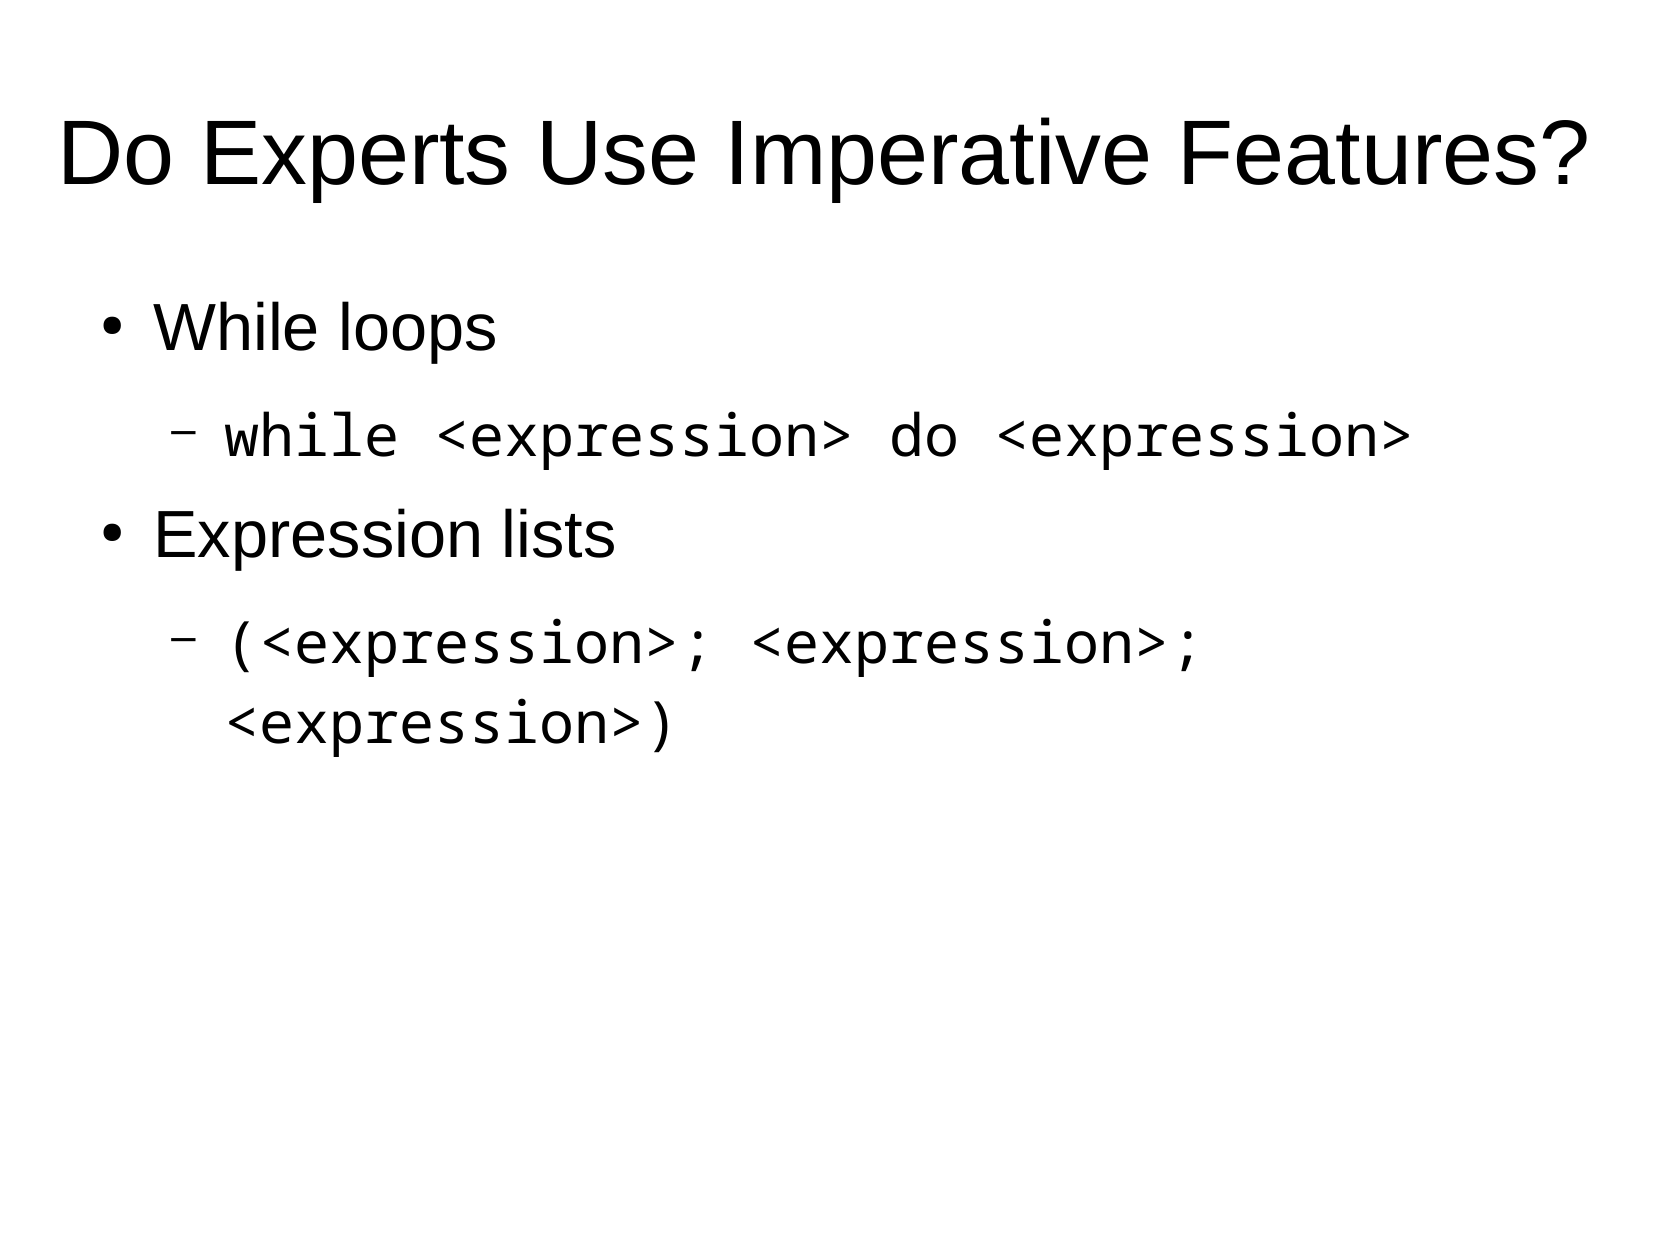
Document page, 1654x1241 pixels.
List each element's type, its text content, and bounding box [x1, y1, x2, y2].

title Do Experts Use Imperative Features? [15, 49, 1636, 257]
list While loops while <expression> do <expression> Expression lists (<expression>; <expression>; <expression>) [82, 290, 1571, 1010]
